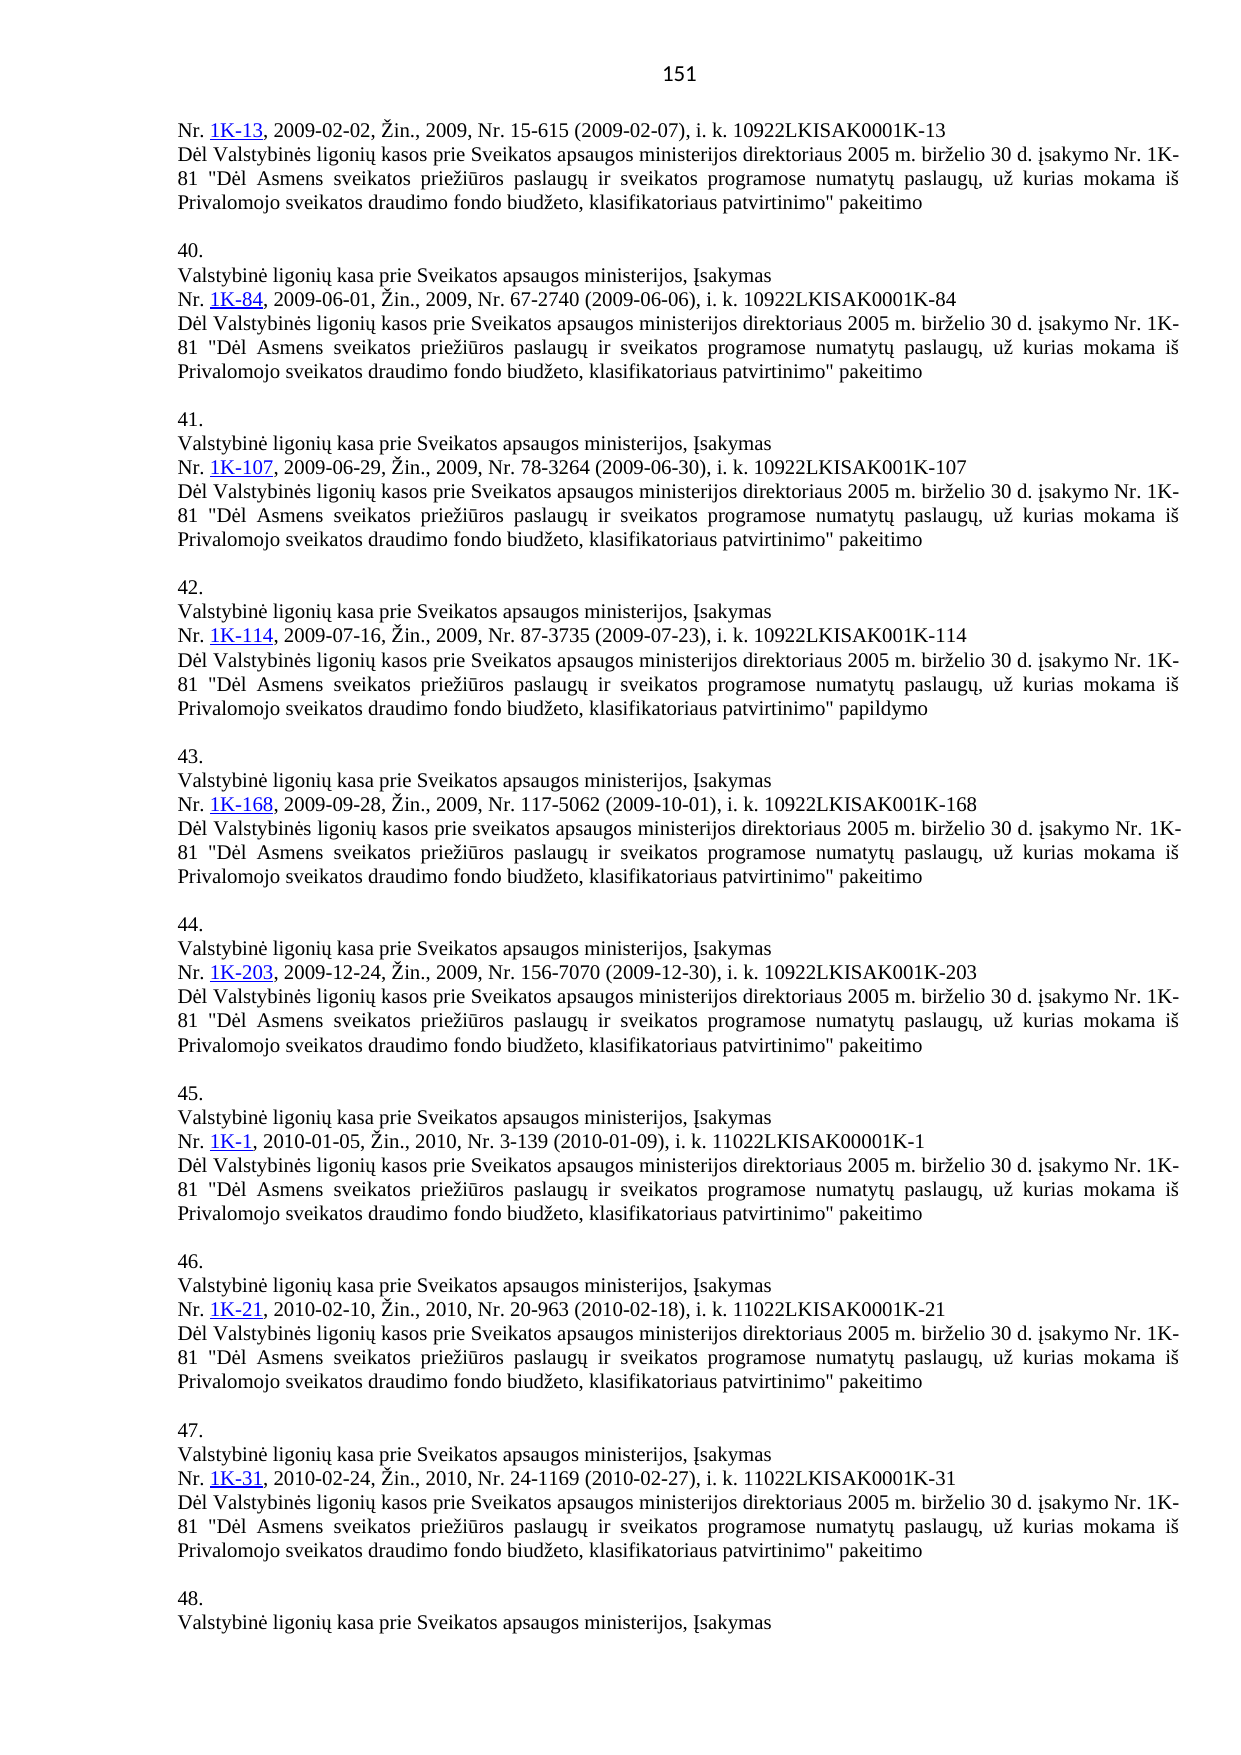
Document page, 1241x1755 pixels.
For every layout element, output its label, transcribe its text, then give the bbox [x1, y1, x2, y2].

text Dėl Valstybinės ligonių kasos prie sveikatos apsaugos ministerijos direktoriaus 2005 m. birželio 30 d. įsakymo Nr. 1K-81 "Dėl Asmens sveikatos priežiūros paslaugų ir sveikatos programose numatytų paslaugų, už kurias mokama iš Privalomojo sveikatos draudimo fondo biudžeto, klasifikatoriaus patvirtinimo" pakeitimo [177, 816, 1181, 888]
text Valstybinė ligonių kasa prie Sveikatos apsaugos ministerijos, Įsakymas [177, 262, 1181, 287]
text Valstybinė ligonių kasa prie Sveikatos apsaugos ministerijos, Įsakymas [177, 1610, 1181, 1634]
text Nr. 1K-84, 2009-06-01, Žin., 2009, Nr. 67-2740 (2009-06-06), i. k. 10922LKISAK0001K-84 [177, 287, 1181, 311]
text Valstybinė ligonių kasa prie Sveikatos apsaugos ministerijos, Įsakymas [177, 431, 1181, 455]
text Nr. 1K-13, 2009-02-02, Žin., 2009, Nr. 15-615 (2009-02-07), i. k. 10922LKISAK0001K-13 [177, 118, 1181, 142]
text Nr. 1K-1, 2010-01-05, Žin., 2010, Nr. 3-139 (2010-01-09), i. k. 11022LKISAK00001K-1 [177, 1129, 1181, 1153]
text Nr. 1K-21, 2010-02-10, Žin., 2010, Nr. 20-963 (2010-02-18), i. k. 11022LKISAK0001K-21 [177, 1297, 1181, 1321]
text 42. [177, 575, 1181, 599]
text 45. [177, 1081, 1181, 1105]
text 43. [177, 744, 1181, 768]
text Dėl Valstybinės ligonių kasos prie Sveikatos apsaugos ministerijos direktoriaus 2005 m. birželio 30 d. įsakymo Nr. 1K-81 "Dėl Asmens sveikatos priežiūros paslaugų ir sveikatos programose numatytų paslaugų, už kurias mokama iš Privalomojo sveikatos draudimo fondo biudžeto, klasifikatoriaus patvirtinimo" pakeitimo [177, 1321, 1181, 1393]
text Valstybinė ligonių kasa prie Sveikatos apsaugos ministerijos, Įsakymas [177, 599, 1181, 623]
text Dėl Valstybinės ligonių kasos prie Sveikatos apsaugos ministerijos direktoriaus 2005 m. birželio 30 d. įsakymo Nr. 1K-81 "Dėl Asmens sveikatos priežiūros paslaugų ir sveikatos programose numatytų paslaugų, už kurias mokama iš Privalomojo sveikatos draudimo fondo biudžeto, klasifikatoriaus patvirtinimo" pakeitimo [177, 984, 1181, 1057]
text Valstybinė ligonių kasa prie Sveikatos apsaugos ministerijos, Įsakymas [177, 1105, 1181, 1129]
text Dėl Valstybinės ligonių kasos prie Sveikatos apsaugos ministerijos direktoriaus 2005 m. birželio 30 d. įsakymo Nr. 1K-81 "Dėl Asmens sveikatos priežiūros paslaugų ir sveikatos programose numatytų paslaugų, už kurias mokama iš Privalomojo sveikatos draudimo fondo biudžeto, klasifikatoriaus patvirtinimo" pakeitimo [177, 1153, 1181, 1225]
text Dėl Valstybinės ligonių kasos prie Sveikatos apsaugos ministerijos direktoriaus 2005 m. birželio 30 d. įsakymo Nr. 1K-81 "Dėl Asmens sveikatos priežiūros paslaugų ir sveikatos programose numatytų paslaugų, už kurias mokama iš Privalomojo sveikatos draudimo fondo biudžeto, klasifikatoriaus patvirtinimo" pakeitimo [177, 479, 1181, 551]
text Valstybinė ligonių kasa prie Sveikatos apsaugos ministerijos, Įsakymas [177, 1442, 1181, 1466]
text Dėl Valstybinės ligonių kasos prie Sveikatos apsaugos ministerijos direktoriaus 2005 m. birželio 30 d. įsakymo Nr. 1K-81 "Dėl Asmens sveikatos priežiūros paslaugų ir sveikatos programose numatytų paslaugų, už kurias mokama iš Privalomojo sveikatos draudimo fondo biudžeto, klasifikatoriaus patvirtinimo" pakeitimo [177, 142, 1181, 214]
text Nr. 1K-168, 2009-09-28, Žin., 2009, Nr. 117-5062 (2009-10-01), i. k. 10922LKISAK001K-168 [177, 792, 1181, 816]
text Nr. 1K-107, 2009-06-29, Žin., 2009, Nr. 78-3264 (2009-06-30), i. k. 10922LKISAK001K-107 [177, 455, 1181, 479]
text Dėl Valstybinės ligonių kasos prie Sveikatos apsaugos ministerijos direktoriaus 2005 m. birželio 30 d. įsakymo Nr. 1K-81 "Dėl Asmens sveikatos priežiūros paslaugų ir sveikatos programose numatytų paslaugų, už kurias mokama iš Privalomojo sveikatos draudimo fondo biudžeto, klasifikatoriaus patvirtinimo" pakeitimo [177, 1490, 1181, 1562]
text 48. [177, 1586, 1181, 1610]
text 40. [177, 238, 1181, 262]
text 47. [177, 1417, 1181, 1442]
text Dėl Valstybinės ligonių kasos prie Sveikatos apsaugos ministerijos direktoriaus 2005 m. birželio 30 d. įsakymo Nr. 1K-81 "Dėl Asmens sveikatos priežiūros paslaugų ir sveikatos programose numatytų paslaugų, už kurias mokama iš Privalomojo sveikatos draudimo fondo biudžeto, klasifikatoriaus patvirtinimo" papildymo [177, 647, 1181, 720]
text 44. [177, 912, 1181, 936]
text 41. [177, 407, 1181, 431]
text Nr. 1K-203, 2009-12-24, Žin., 2009, Nr. 156-7070 (2009-12-30), i. k. 10922LKISAK001K-203 [177, 960, 1181, 984]
text Nr. 1K-114, 2009-07-16, Žin., 2009, Nr. 87-3735 (2009-07-23), i. k. 10922LKISAK001K-114 [177, 623, 1181, 647]
text 46. [177, 1249, 1181, 1273]
text Valstybinė ligonių kasa prie Sveikatos apsaugos ministerijos, Įsakymas [177, 936, 1181, 960]
text Valstybinė ligonių kasa prie Sveikatos apsaugos ministerijos, Įsakymas [177, 768, 1181, 792]
text Nr. 1K-31, 2010-02-24, Žin., 2010, Nr. 24-1169 (2010-02-27), i. k. 11022LKISAK0001K-31 [177, 1466, 1181, 1490]
text Valstybinė ligonių kasa prie Sveikatos apsaugos ministerijos, Įsakymas [177, 1273, 1181, 1297]
text Dėl Valstybinės ligonių kasos prie Sveikatos apsaugos ministerijos direktoriaus 2005 m. birželio 30 d. įsakymo Nr. 1K-81 "Dėl Asmens sveikatos priežiūros paslaugų ir sveikatos programose numatytų paslaugų, už kurias mokama iš Privalomojo sveikatos draudimo fondo biudžeto, klasifikatoriaus patvirtinimo" pakeitimo [177, 311, 1181, 383]
